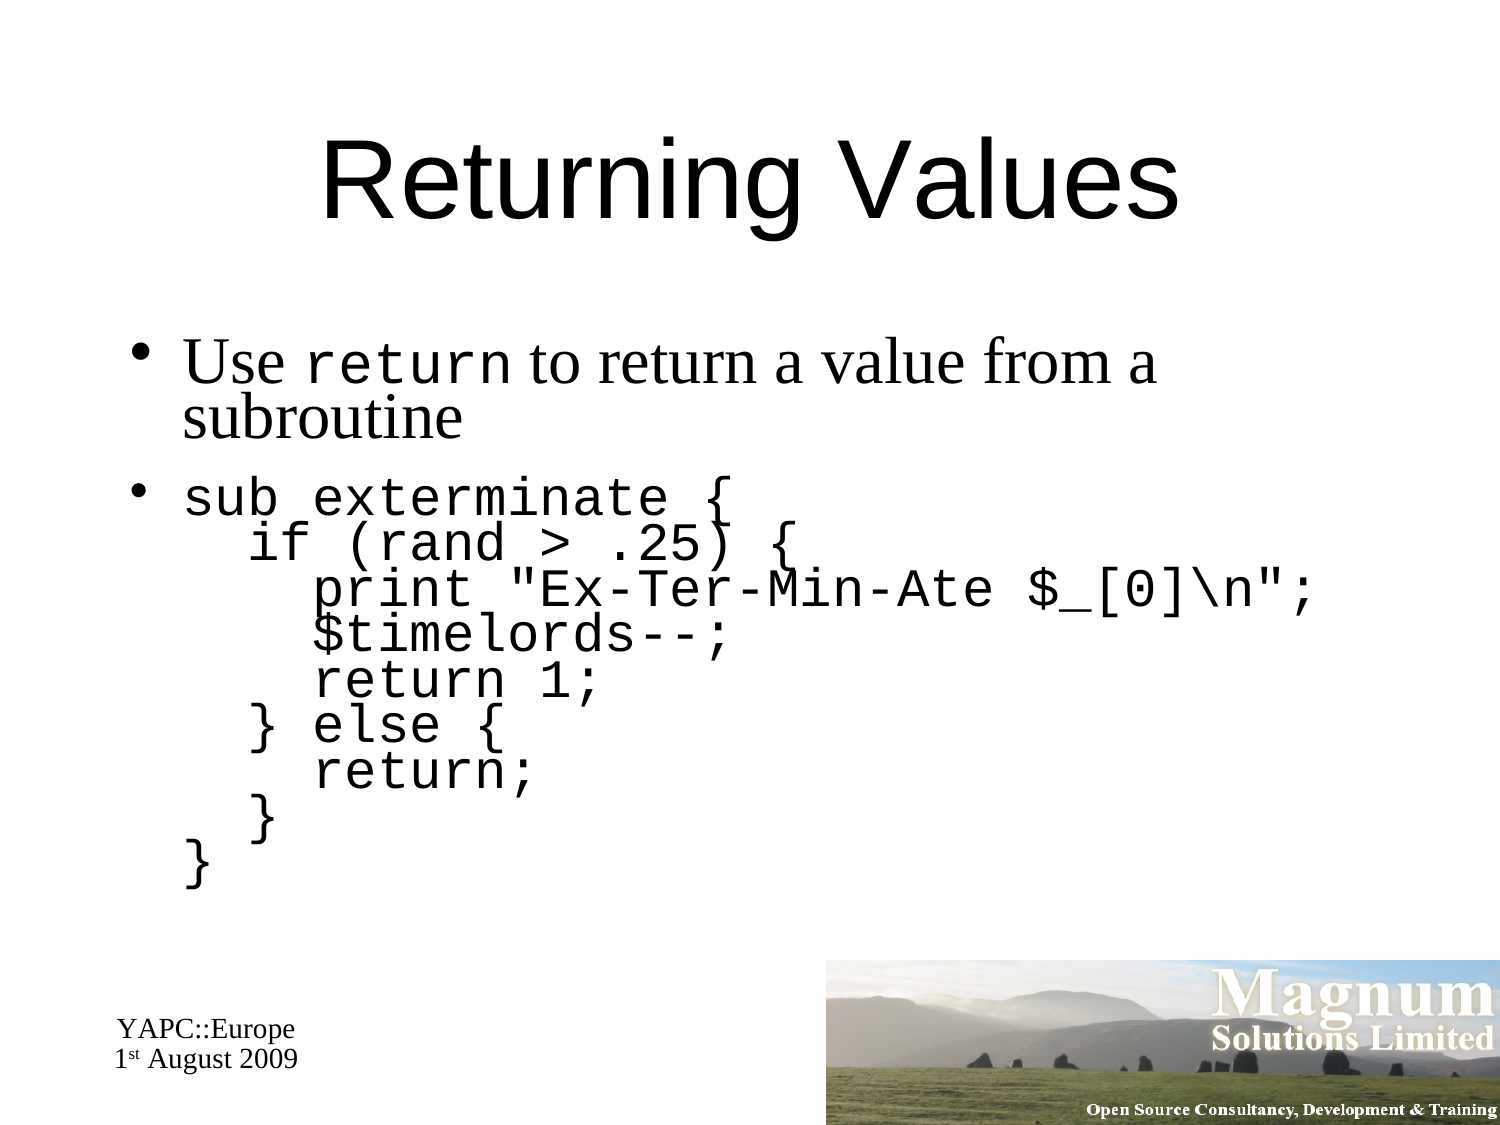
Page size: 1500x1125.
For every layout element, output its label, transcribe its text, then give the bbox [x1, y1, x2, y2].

title Returning Values [112, 62, 1388, 250]
list Use return to return a value from a subroutine sub exterminate { if (rand > .25) { print "Ex-Ter-Min-Ate $_[0]\n"; $timelords--; return 1; } else { return; } } [112, 337, 1388, 909]
picture [826, 960, 1500, 1125]
